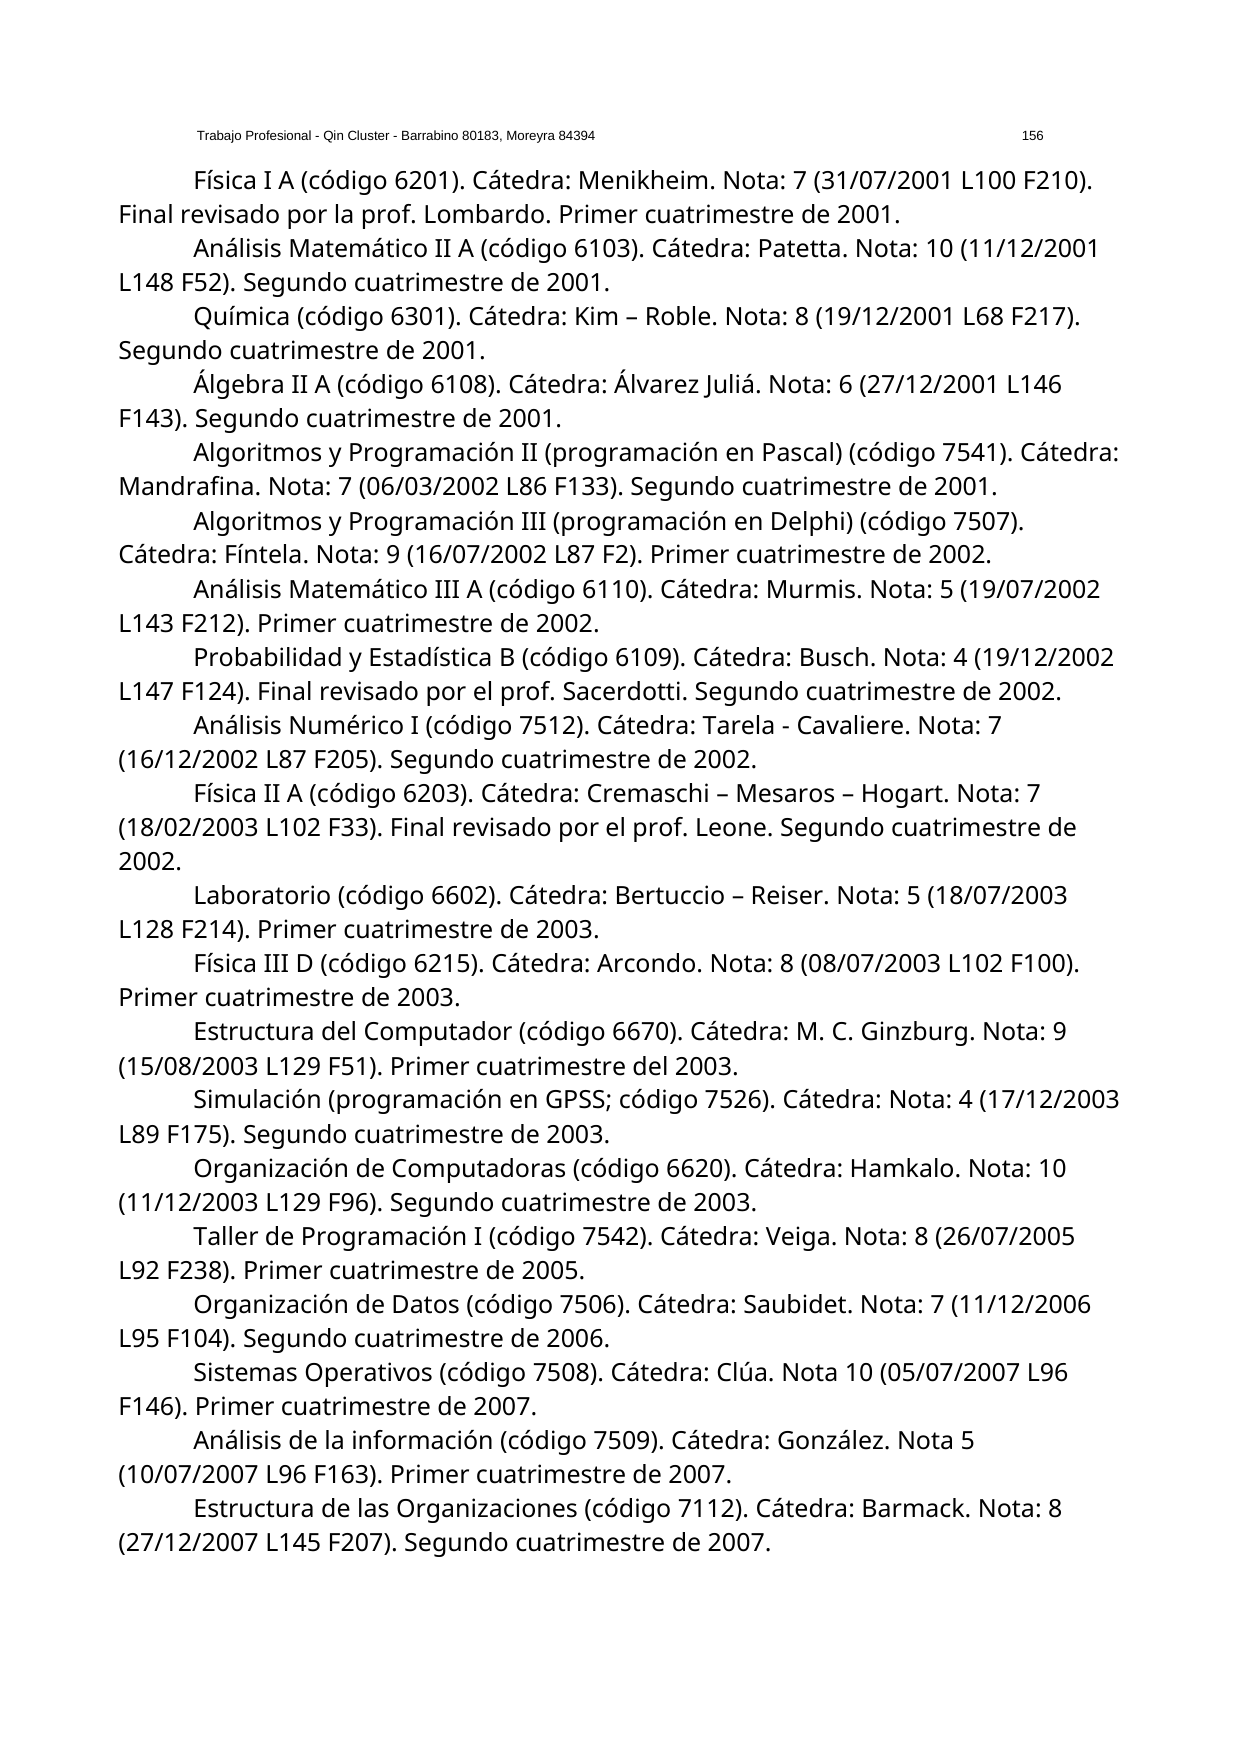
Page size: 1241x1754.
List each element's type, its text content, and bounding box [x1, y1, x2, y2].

text Simulación (programación en GPSS; código 7526). Cátedra: Nota: 4 (17/12/2003 L89 F175). Segundo cuatrimestre de 2003. [118, 1082, 1122, 1150]
text Organización de Computadoras (código 6620). Cátedra: Hamkalo. Nota: 10 (11/12/2003 L129 F96). Segundo cuatrimestre de 2003. [118, 1150, 1122, 1218]
text Sistemas Operativos (código 7508). Cátedra: Clúa. Nota 10 (05/07/2007 L96 F146). Primer cuatrimestre de 2007. [118, 1355, 1122, 1423]
text Física III D (código 6215). Cátedra: Arcondo. Nota: 8 (08/07/2003 L102 F100). Primer cuatrimestre de 2003. [118, 946, 1122, 1014]
text Análisis Matemático II A (código 6103). Cátedra: Patetta. Nota: 10 (11/12/2001 L148 F52). Segundo cuatrimestre de 2001. [118, 231, 1122, 299]
text Química (código 6301). Cátedra: Kim – Roble. Nota: 8 (19/12/2001 L68 F217). Segundo cuatrimestre de 2001. [118, 299, 1122, 367]
text Física I A (código 6201). Cátedra: Menikheim. Nota: 7 (31/07/2001 L100 F210). Final revisado por la prof. Lombardo. Primer cuatrimestre de 2001. [118, 162, 1122, 231]
text Algoritmos y Programación III (programación en Delphi) (código 7507). Cátedra: Fíntela. Nota: 9 (16/07/2002 L87 F2). Primer cuatrimestre de 2002. [118, 503, 1122, 571]
text Organización de Datos (código 7506). Cátedra: Saubidet. Nota: 7 (11/12/2006 L95 F104). Segundo cuatrimestre de 2006. [118, 1287, 1122, 1355]
text Laboratorio (código 6602). Cátedra: Bertuccio – Reiser. Nota: 5 (18/07/2003 L128 F214). Primer cuatrimestre de 2003. [118, 878, 1122, 946]
text Estructura de las Organizaciones (código 7112). Cátedra: Barmack. Nota: 8 (27/12/2007 L145 F207). Segundo cuatrimestre de 2007. [118, 1491, 1122, 1559]
text Estructura del Computador (código 6670). Cátedra: M. C. Ginzburg. Nota: 9 (15/08/2003 L129 F51). Primer cuatrimestre del 2003. [118, 1014, 1122, 1082]
text Análisis Numérico I (código 7512). Cátedra: Tarela - Cavaliere. Nota: 7 (16/12/2002 L87 F205). Segundo cuatrimestre de 2002. [118, 707, 1122, 776]
text Análisis de la información (código 7509). Cátedra: González. Nota 5 (10/07/2007 L96 F163). Primer cuatrimestre de 2007. [118, 1423, 1122, 1491]
text Física II A (código 6203). Cátedra: Cremaschi – Mesaros – Hogart. Nota: 7 (18/02/2003 L102 F33). Final revisado por el prof. Leone. Segundo cuatrimestre de 2002. [118, 776, 1122, 878]
text Algoritmos y Programación II (programación en Pascal) (código 7541). Cátedra: Mandrafina. Nota: 7 (06/03/2002 L86 F133). Segundo cuatrimestre de 2001. [118, 435, 1122, 503]
text Taller de Programación I (código 7542). Cátedra: Veiga. Nota: 8 (26/07/2005 L92 F238). Primer cuatrimestre de 2005. [118, 1218, 1122, 1287]
text Álgebra II A (código 6108). Cátedra: Álvarez Juliá. Nota: 6 (27/12/2001 L146 F143). Segundo cuatrimestre de 2001. [118, 367, 1122, 435]
text Probabilidad y Estadística B (código 6109). Cátedra: Busch. Nota: 4 (19/12/2002 L147 F124). Final revisado por el prof. Sacerdotti. Segundo cuatrimestre de 2002. [118, 639, 1122, 707]
text Análisis Matemático III A (código 6110). Cátedra: Murmis. Nota: 5 (19/07/2002 L143 F212). Primer cuatrimestre de 2002. [118, 571, 1122, 639]
